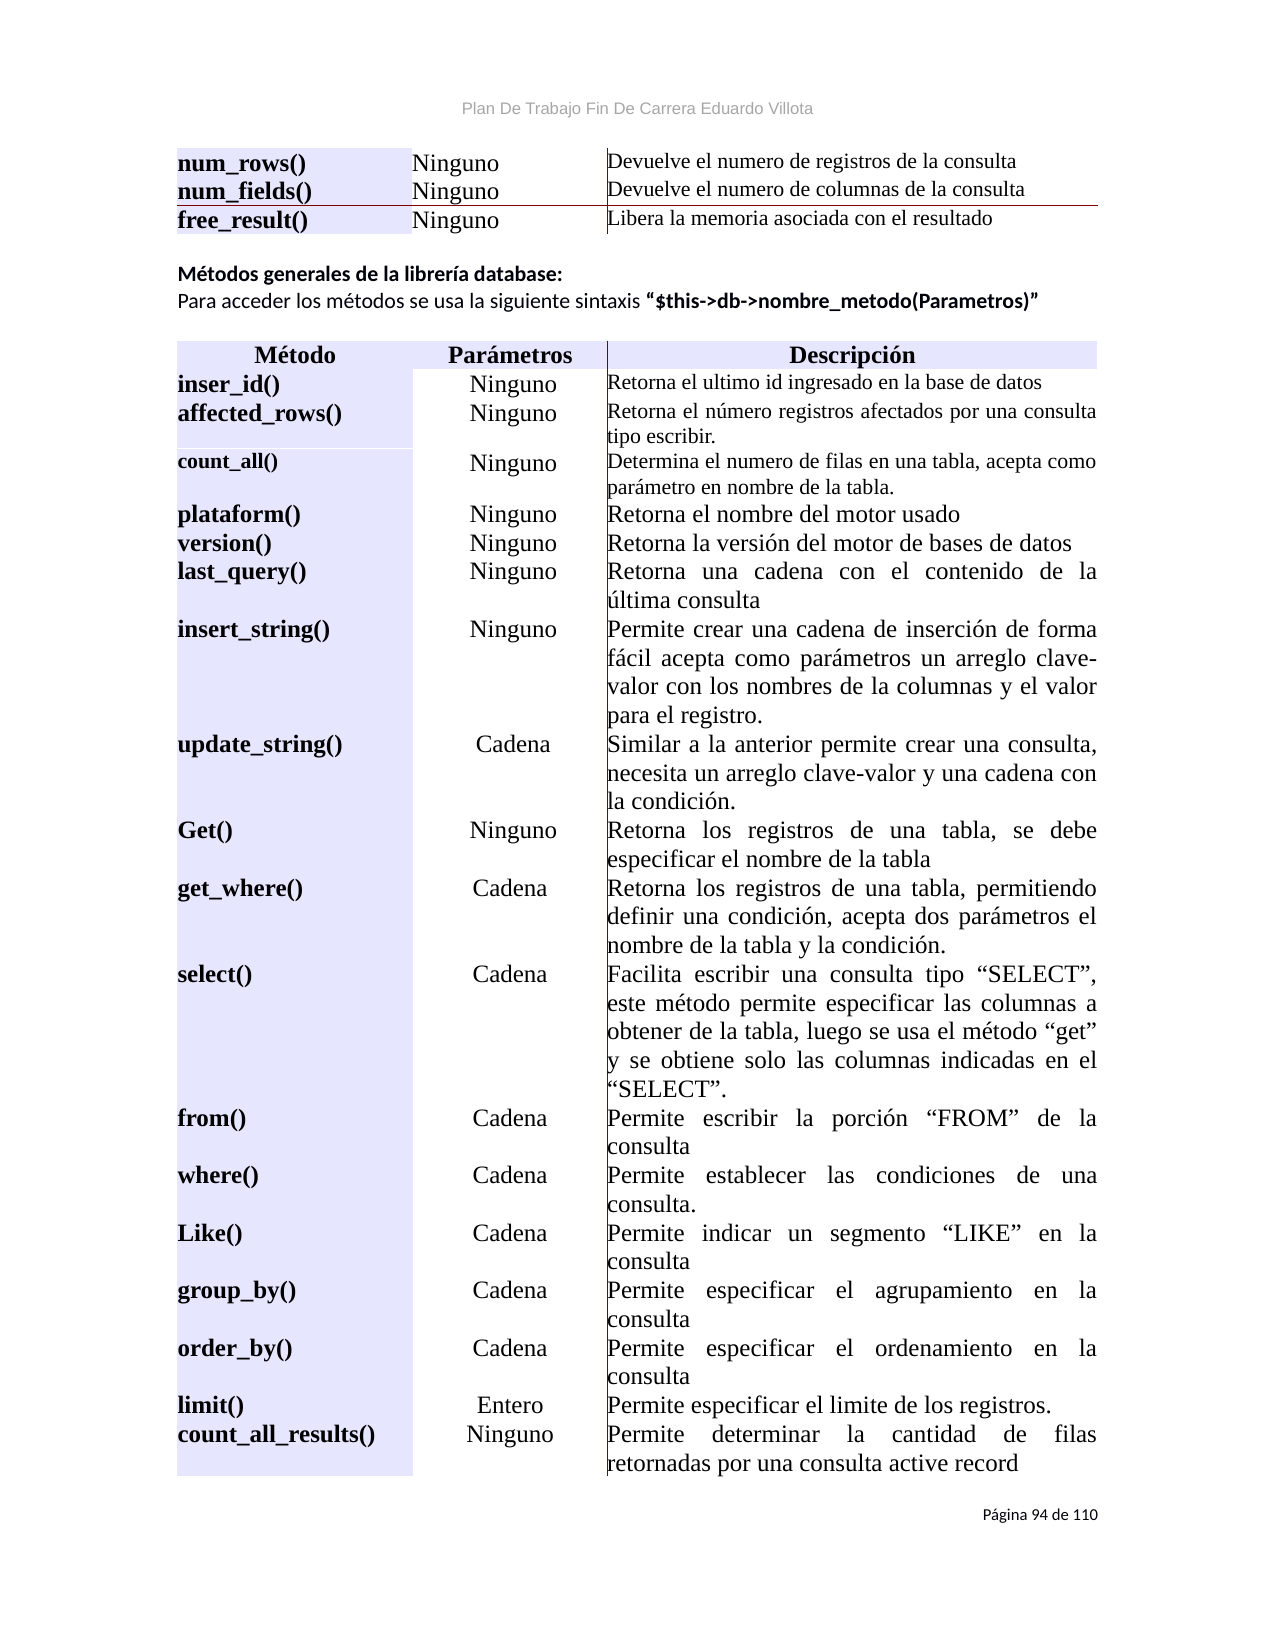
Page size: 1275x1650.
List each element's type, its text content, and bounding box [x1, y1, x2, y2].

table_cell Entero [413, 1390, 607, 1419]
table_cell Ninguno [413, 556, 607, 614]
table_cell Facilita escribir una consulta tipo “SELECT”, este método permite especificar las columnas a obtener de la tabla, luego se usa el método “get” y se obtiene solo las columnas indicadas en el “SELECT”. [608, 959, 1097, 1103]
table_cell Devuelve el numero de columnas de la consulta [608, 176, 1097, 205]
table_cell num_fields() [177, 176, 412, 205]
table_header Parámetros [413, 341, 607, 369]
table_cell insert_string() [177, 614, 413, 729]
table_cell Cadena [413, 959, 607, 1103]
table_cell version() [177, 528, 413, 556]
table_cell order_by() [177, 1333, 413, 1390]
table_cell Like() [177, 1218, 413, 1275]
table_cell Permite especificar el agrupamiento en la consulta [608, 1275, 1097, 1333]
table_cell Retorna el ultimo id ingresado en la base de datos [608, 369, 1097, 398]
table_cell Retorna una cadena con el contenido de la última consulta [608, 556, 1097, 614]
table_cell Cadena [413, 1218, 607, 1275]
table_cell Ninguno [413, 398, 607, 448]
table_cell Retorna el nombre del motor usado [608, 499, 1097, 528]
table_cell Permite especificar el ordenamiento en la consulta [608, 1333, 1097, 1390]
table_cell plataform() [177, 499, 413, 528]
table_cell limit() [177, 1390, 413, 1419]
table_cell Ninguno [412, 148, 607, 176]
table_cell Cadena [413, 1160, 607, 1218]
table_cell Ninguno [413, 528, 607, 556]
table_cell free_result() [177, 206, 412, 234]
table_cell Permite especificar el limite de los registros. [608, 1390, 1097, 1419]
table_cell Retorna los registros de una tabla, se debe especificar el nombre de la tabla [608, 815, 1097, 873]
table_header Descripción [608, 341, 1097, 369]
table_cell Cadena [413, 1103, 607, 1160]
table_cell Get() [177, 815, 413, 873]
table_cell Libera la memoria asociada con el resultado [608, 206, 1097, 234]
table_cell Ninguno [413, 449, 607, 499]
table_header Método [177, 341, 413, 369]
table_cell Cadena [413, 1275, 607, 1333]
table_cell Permite determinar la cantidad de filas retornadas por una consulta active record [608, 1419, 1097, 1476]
table_cell Permite indicar un segmento “LIKE” en la consulta [608, 1218, 1097, 1275]
table_cell Permite establecer las condiciones de una consulta. [608, 1160, 1097, 1218]
table_cell Retorna el número registros afectados por una consulta tipo escribir. [608, 398, 1097, 448]
table_cell last_query() [177, 556, 413, 614]
text Métodos generales de la librería database: [177, 261, 1098, 287]
table_cell affected_rows() [177, 398, 413, 448]
table_cell Ninguno [413, 614, 607, 729]
table_cell Ninguno [412, 176, 607, 205]
table_cell num_rows() [177, 148, 412, 176]
table_cell where() [177, 1160, 413, 1218]
table_cell Ninguno [413, 369, 607, 398]
table_cell Retorna la versión del motor de bases de datos [608, 528, 1097, 556]
table_cell Cadena [413, 1333, 607, 1390]
table_cell Cadena [413, 873, 607, 959]
text Para acceder los métodos se usa la siguiente sintaxis “$this->db->nombre_metodo(Parametros)” [177, 287, 1098, 314]
table_cell Permite escribir la porción “FROM” de la consulta [608, 1103, 1097, 1160]
table_cell from() [177, 1103, 413, 1160]
table_cell get_where() [177, 873, 413, 959]
table_cell inser_id() [177, 369, 413, 398]
table_cell group_by() [177, 1275, 413, 1333]
table_cell Ninguno [413, 499, 607, 528]
table_cell Permite crear una cadena de inserción de forma fácil acepta como parámetros un arreglo clave-valor con los nombres de la columnas y el valor para el registro. [608, 614, 1097, 729]
table_cell count_all() [177, 449, 413, 499]
table_cell count_all_results() [177, 1419, 413, 1476]
table_cell Devuelve el numero de registros de la consulta [608, 148, 1097, 176]
table_cell Cadena [413, 729, 607, 815]
table_cell Ninguno [413, 1419, 607, 1476]
table_cell select() [177, 959, 413, 1103]
table_cell Retorna los registros de una tabla, permitiendo definir una condición, acepta dos parámetros el nombre de la tabla y la condición. [608, 873, 1097, 959]
table_cell Determina el numero de filas en una tabla, acepta como parámetro en nombre de la tabla. [608, 449, 1097, 499]
table_cell update_string() [177, 729, 413, 815]
table_cell Ninguno [413, 815, 607, 873]
table_cell Ninguno [412, 206, 607, 234]
table_cell Similar a la anterior permite crear una consulta, necesita un arreglo clave-valor y una cadena con la condición. [608, 729, 1097, 815]
